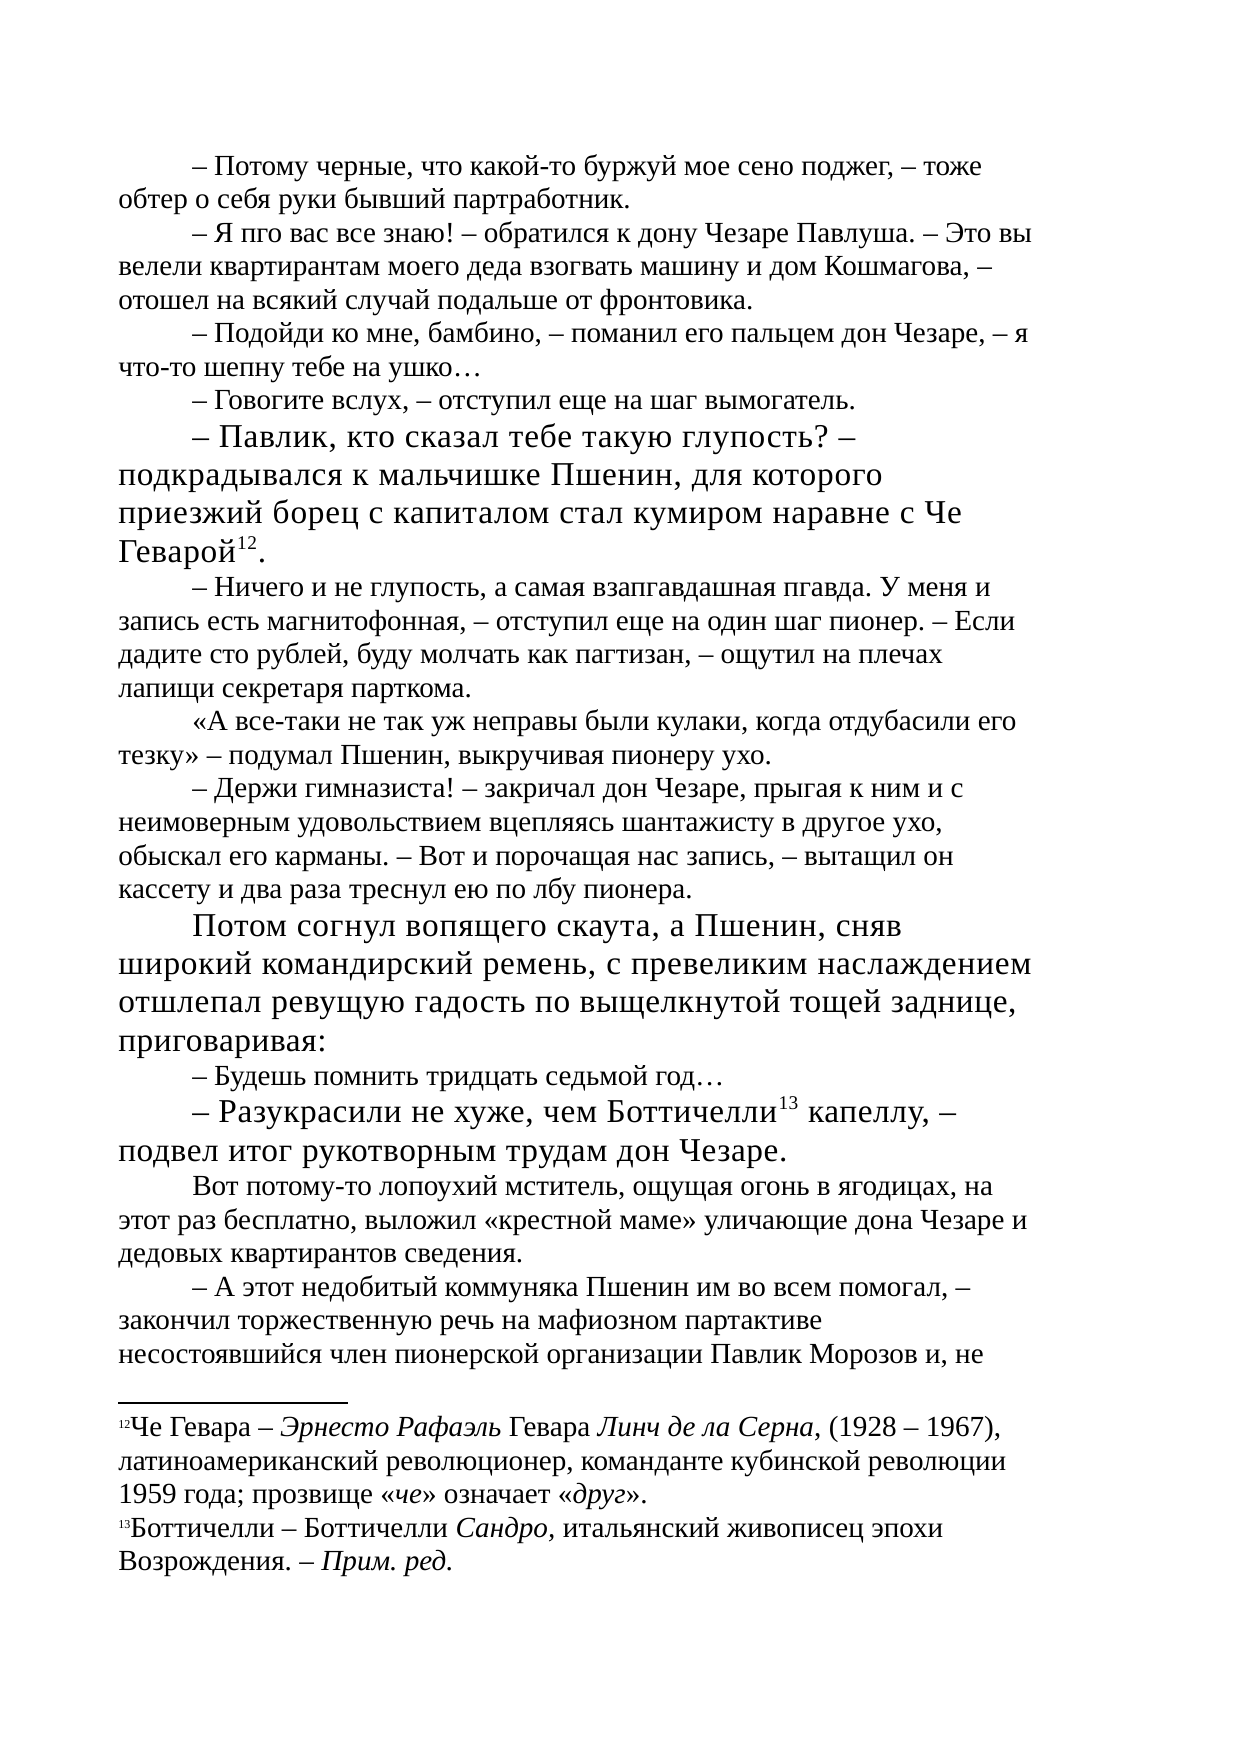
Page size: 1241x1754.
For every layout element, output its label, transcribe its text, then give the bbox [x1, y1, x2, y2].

text – Разукрасили не хуже, чем Боттичелли капеллу, – подвел итог рукотворным трудам дон Чезаре. [118, 1092, 1033, 1168]
text – Потому черные, что какой-то буржуй мое сено поджег, – тоже обтер о себя руки бывший партработник. [118, 148, 1033, 215]
text – Я пго вас все знаю! – обратился к дону Чезаре Павлуша. – Это вы велели квартирантам моего деда взогвать машину и дом Кошмагова, – отошел на всякий случай подальше от фронтовика. [118, 215, 1033, 315]
text – Ничего и не глупость, а самая взапгавдашная пгавда. У меня и запись есть магнитофонная, – отступил еще на один шаг пионер. – Если дадите сто рублей, буду молчать как пагтизан, – ощутил на плечах лапищи секретаря парткома. [118, 569, 1033, 703]
text – Подойди ко мне, бамбино, – поманил его пальцем дон Чезаре, – я что-то шепну тебе на ушко… [118, 315, 1033, 382]
text – Павлик, кто сказал тебе такую глупость? – подкрадывался к мальчишке Пшенин, для которого приезжий борец с капиталом стал кумиром наравне с Че Геварой. [118, 416, 1033, 569]
text – А этот недобитый коммуняка Пшенин им во всем помогал, – закончил торжественную речь на мафиозном партактиве несостоявшийся член пионерской организации Павлик Морозов и, не [118, 1269, 1033, 1369]
text Потом согнул вопящего скаута, а Пшенин, сняв широкий командирский ремень, с превеликим наслаждением отшлепал ревущую гадость по выщелкнутой тощей заднице, приговаривая: [118, 905, 1033, 1058]
text Вот потому-то лопоухий мститель, ощущая огонь в ягодицах, на этот раз бесплатно, выложил «крестной маме» уличающие дона Чезаре и дедовых квартирантов сведения. [118, 1168, 1033, 1269]
text Боттичелли – Боттичелли Сандро, итальянский живописец эпохи Возрождения. – Прим. ред. [118, 1510, 1033, 1577]
text Че Гевара – Эрнесто Рафаэль Гевара Линч де ла Серна, (1928 – 1967), латиноамериканский революционер, команданте кубинской революции 1959 года; прозвище «че» означает «друг». [118, 1409, 1033, 1510]
text – Будешь помнить тридцать седьмой год… [118, 1058, 1033, 1092]
text – Говогите вслух, – отступил еще на шаг вымогатель. [118, 382, 1033, 416]
text – Держи гимназиста! – закричал дон Чезаре, прыгая к ним и с неимоверным удовольствием вцепляясь шантажисту в другое ухо, обыскал его карманы. – Вот и порочащая нас запись, – вытащил он кассету и два раза треснул ею по лбу пионера. [118, 771, 1033, 905]
text «А все-таки не так уж неправы были кулаки, когда отдубасили его тезку» – подумал Пшенин, выкручивая пионеру ухо. [118, 703, 1033, 771]
